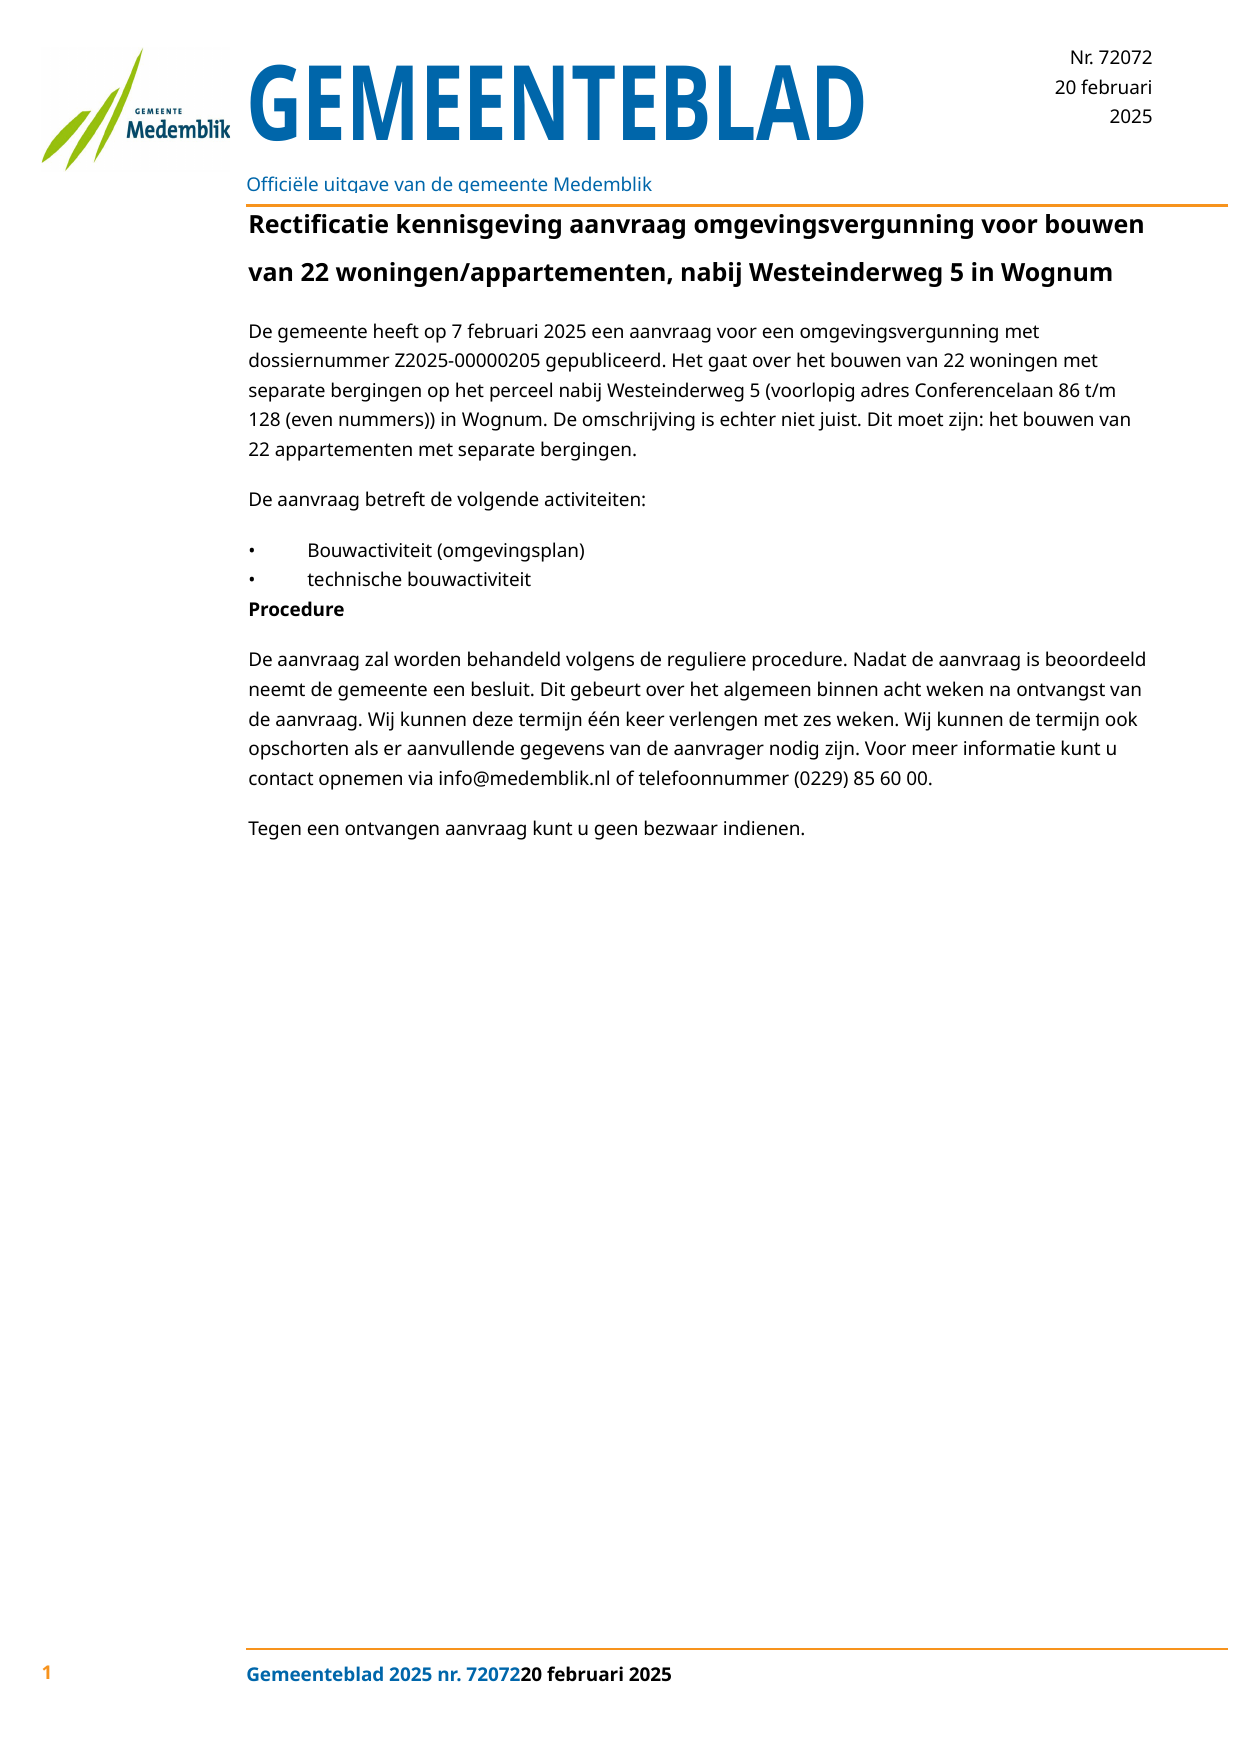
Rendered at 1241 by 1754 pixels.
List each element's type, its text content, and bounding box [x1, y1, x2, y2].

text De aanvraag zal worden behandeld volgens de reguliere procedure. Nadat de aanvraag is beoordeeld neemt de gemeente een besluit. Dit gebeurt over het algemeen binnen acht weken na ontvangst van de aanvraag. Wij kunnen deze termijn één keer verlengen met zes weken. Wij kunnen de termijn ook opschorten als er aanvullende gegevens van de aanvrager nodig zijn. Voor meer informatie kunt u contact opnemen via info@medemblik.nl of telefoonnummer (0229) 85 60 00. [248, 647, 1152, 791]
text De aanvraag betreft de volgende activiteiten: [248, 487, 1152, 512]
text Tegen een ontvangen aanvraag kunt u geen bezwaar indienen. [248, 815, 1152, 841]
list Bouwactiviteit (omgevingsplan) [248, 537, 1152, 563]
text Procedure [248, 596, 1152, 622]
text De gemeente heeft op 7 februari 2025 een aanvraag voor een omgevingsvergunning met dossiernummer Z2025-00000205 gepubliceerd. Het gaat over het bouwen van 22 woningen met separate bergingen op het perceel nabij Westeinderweg 5 (voorlopig adres Conferencelaan 86 t/m 128 (even nummers)) in Wognum. De omschrijving is echter niet juist. Dit moet zijn: het bouwen van 22 appartementen met separate bergingen. [248, 318, 1152, 462]
list technische bouwactiviteit [248, 567, 1152, 592]
text Rectificatie kennisgeving aanvraag omgevingsvergunning voor bouwen van 22 woningen/appartementen, nabij Westeinderweg 5 in Wognum [248, 207, 1152, 288]
picture [41, 47, 231, 172]
